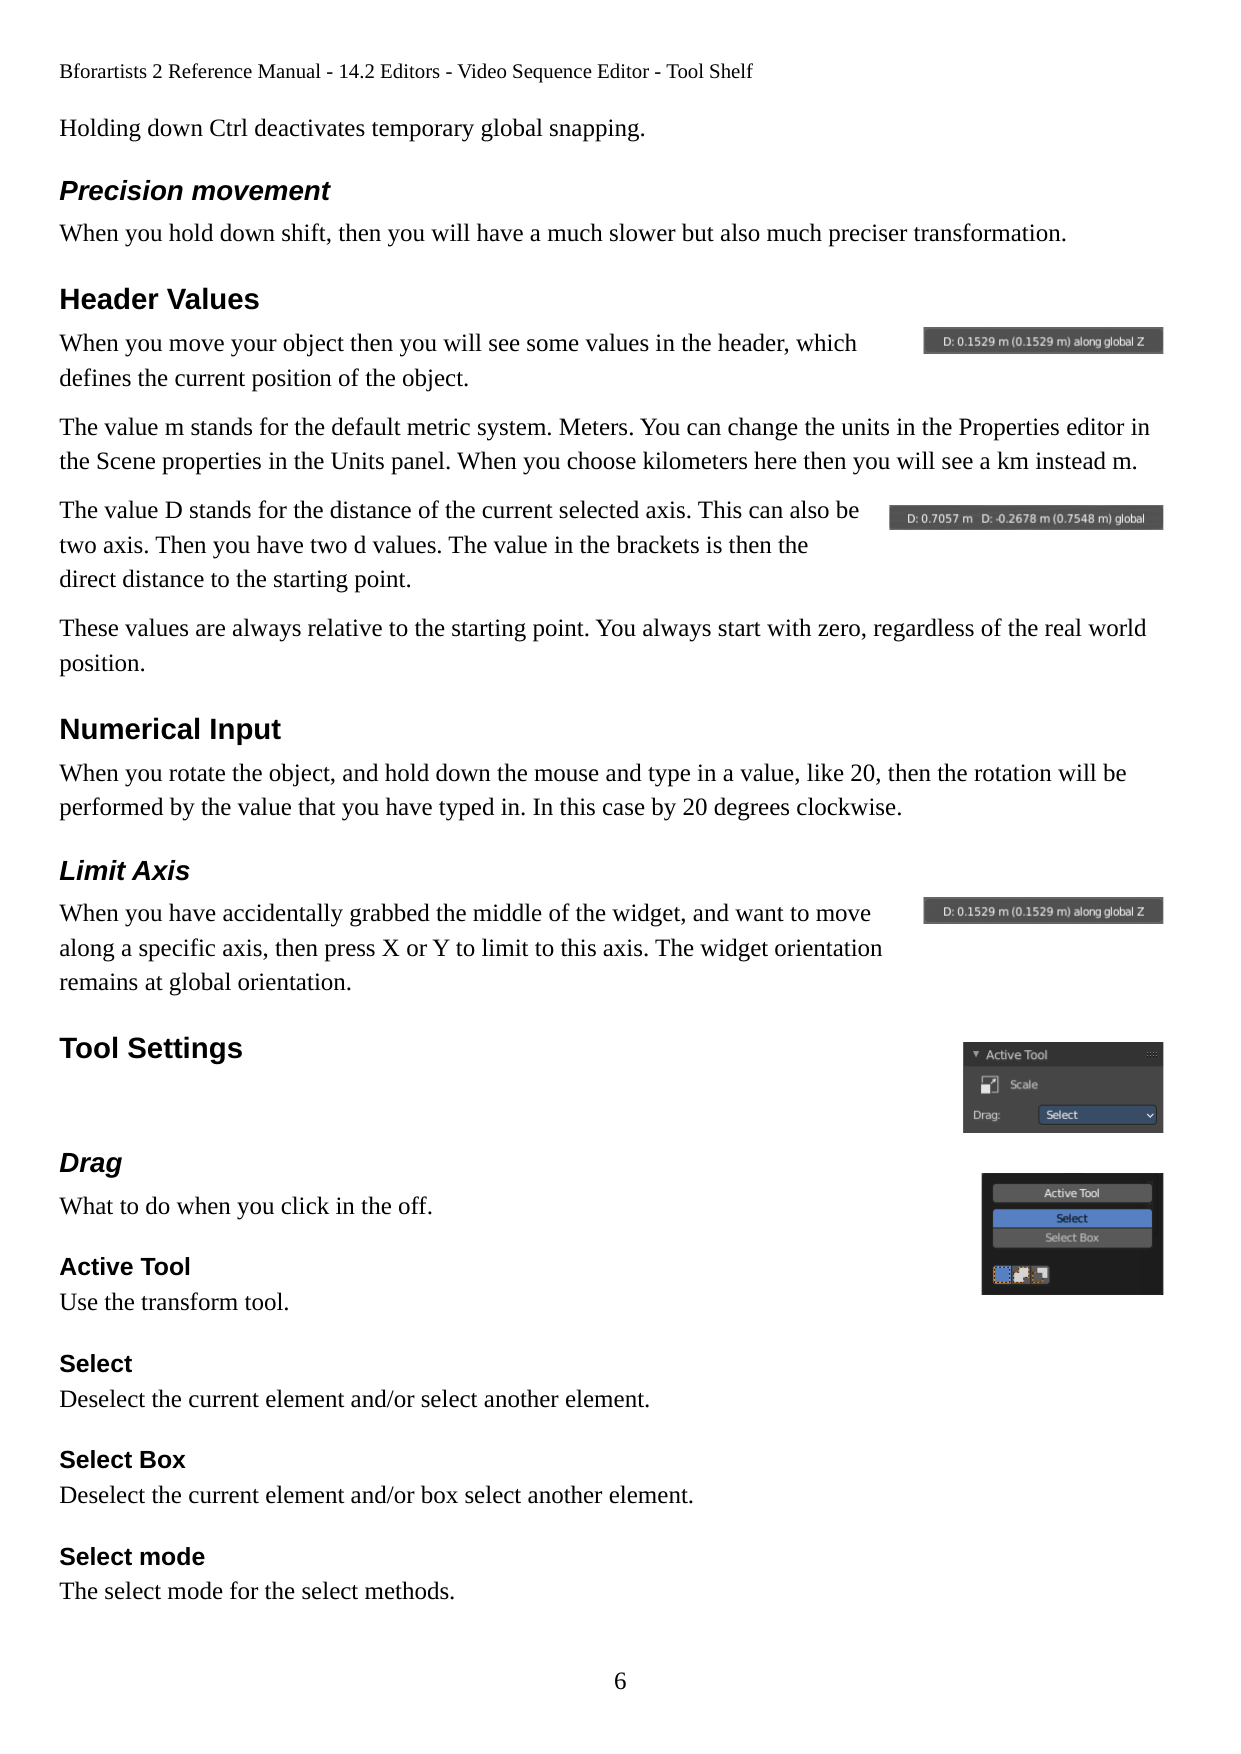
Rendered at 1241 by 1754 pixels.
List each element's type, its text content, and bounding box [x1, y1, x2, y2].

picture [923, 897, 1164, 924]
text When you rotate the object, and hold down the mouse and type in a value, like 20, then the rotation will be performed by the value that you have typed in. In this case by 20 degrees clockwise. [59, 758, 1181, 821]
subtitle Header Values [59, 282, 1181, 316]
subtitle Select [59, 1349, 1181, 1377]
picture [889, 505, 1164, 530]
subtitle Tool Settings [59, 1031, 1181, 1065]
text Holding down Ctrl deactivates temporary global snapping. [59, 113, 1181, 141]
text The select mode for the select methods. [59, 1576, 1181, 1605]
subtitle Select mode [59, 1542, 1181, 1570]
text The value m stands for the default metric system. Meters. You can change the units in the Properties editor in the Scene properties in the Units panel. When you choose kilometers here then you will see a km instead m. [59, 412, 1181, 475]
text The value D stands for the distance of the current selected axis. This can also be two axis. Then you have two d values. The value in the brackets is then the direct distance to the starting point. [59, 496, 1181, 593]
subtitle Limit Axis [59, 854, 1181, 886]
text When you have accidentally grabbed the middle of the widget, and want to move along a specific axis, then press X or Y to limit to this axis. The widget orientation remains at global orientation. [59, 898, 1181, 996]
text These values are always relative to the starting point. You always start with zero, regardless of the real world position. [59, 613, 1181, 677]
subtitle [1164, 1252, 1181, 1281]
text Deselect the current element and/or box select another element. [59, 1480, 1181, 1509]
subtitle Numerical Input [59, 712, 1181, 745]
subtitle Drag [59, 1147, 1181, 1178]
subtitle Select Box [59, 1445, 1181, 1474]
text Deselect the current element and/or select another element. [59, 1384, 1181, 1412]
text What to do when you click in the off. [59, 1191, 981, 1220]
subtitle Active Tool [59, 1252, 981, 1281]
subtitle Precision movement [59, 174, 1181, 206]
text Use the transform tool. [59, 1287, 1181, 1316]
picture [963, 1042, 1164, 1133]
picture [981, 1173, 1164, 1295]
text When you hold down shift, then you will have a much slower but also much preciser transformation. [59, 218, 1181, 247]
picture [923, 327, 1164, 354]
text When you move your object then you will see some values in the header, which defines the current position of the object. [59, 328, 1181, 392]
